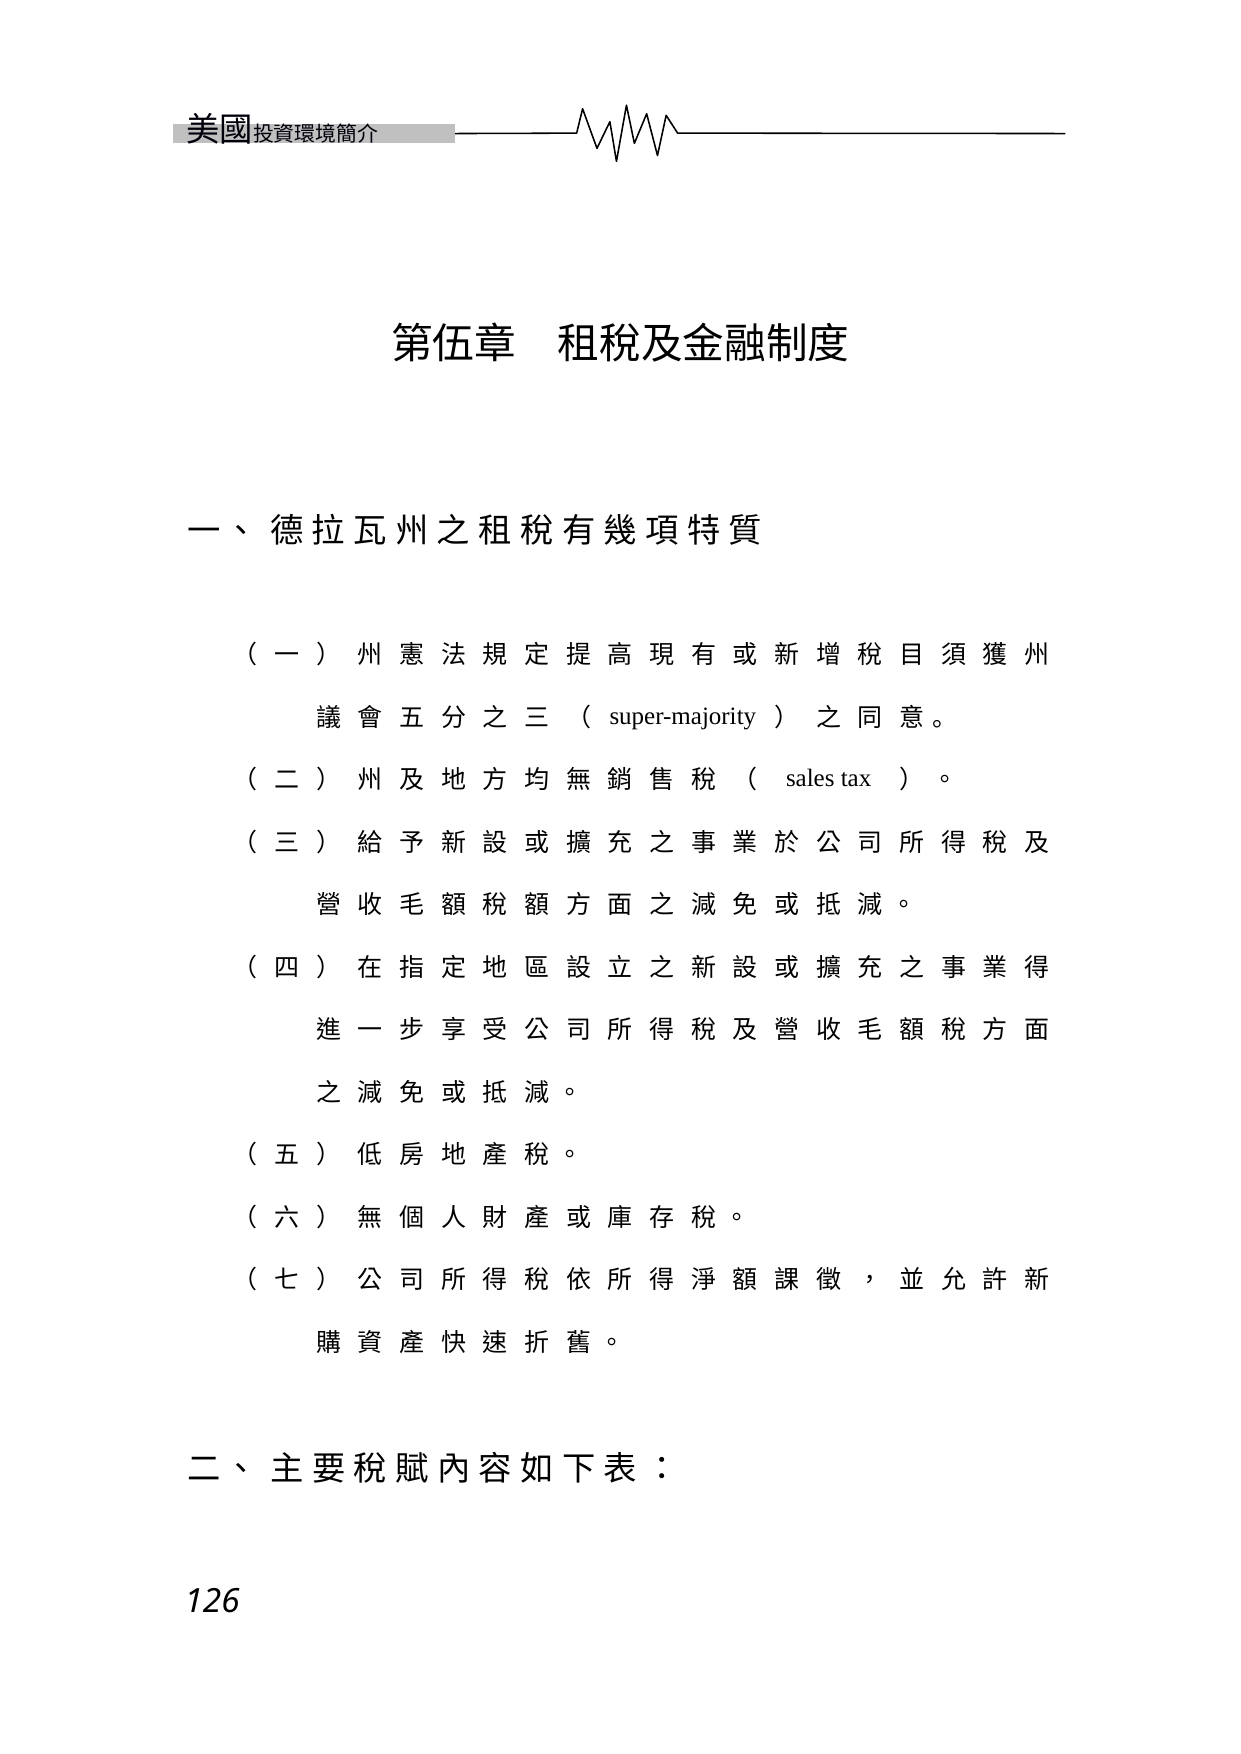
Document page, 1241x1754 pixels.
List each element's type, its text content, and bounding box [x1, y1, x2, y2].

text （六）無個人財產或庫存稅。 [207, 1174, 1058, 1236]
text 二、主要稅賦內容如下表： [183, 1424, 1058, 1486]
text 第伍章 租稅及金融制度 [183, 299, 1058, 361]
text （四）在指定地區設立之新設或擴充之事業得進一步享受公司所得稅及營收毛額稅方面之減免或抵減。 [207, 924, 1058, 1111]
text （七）公司所得稅依所得淨額課徵，並允許新購資產快速折舊。 [207, 1236, 1058, 1361]
text （一）州憲法規定提高現有或新增稅目須獲州議會五分之三（super-majority）之同意。 [207, 611, 1058, 736]
text 一、德拉瓦州之租稅有幾項特質 [183, 486, 1058, 549]
text （二）州及地方均無銷售稅（sales tax）。 [207, 736, 1058, 799]
text （五）低房地產稅。 [207, 1111, 1058, 1174]
text （三）給予新設或擴充之事業於公司所得稅及營收毛額稅額方面之減免或抵減。 [207, 799, 1058, 924]
